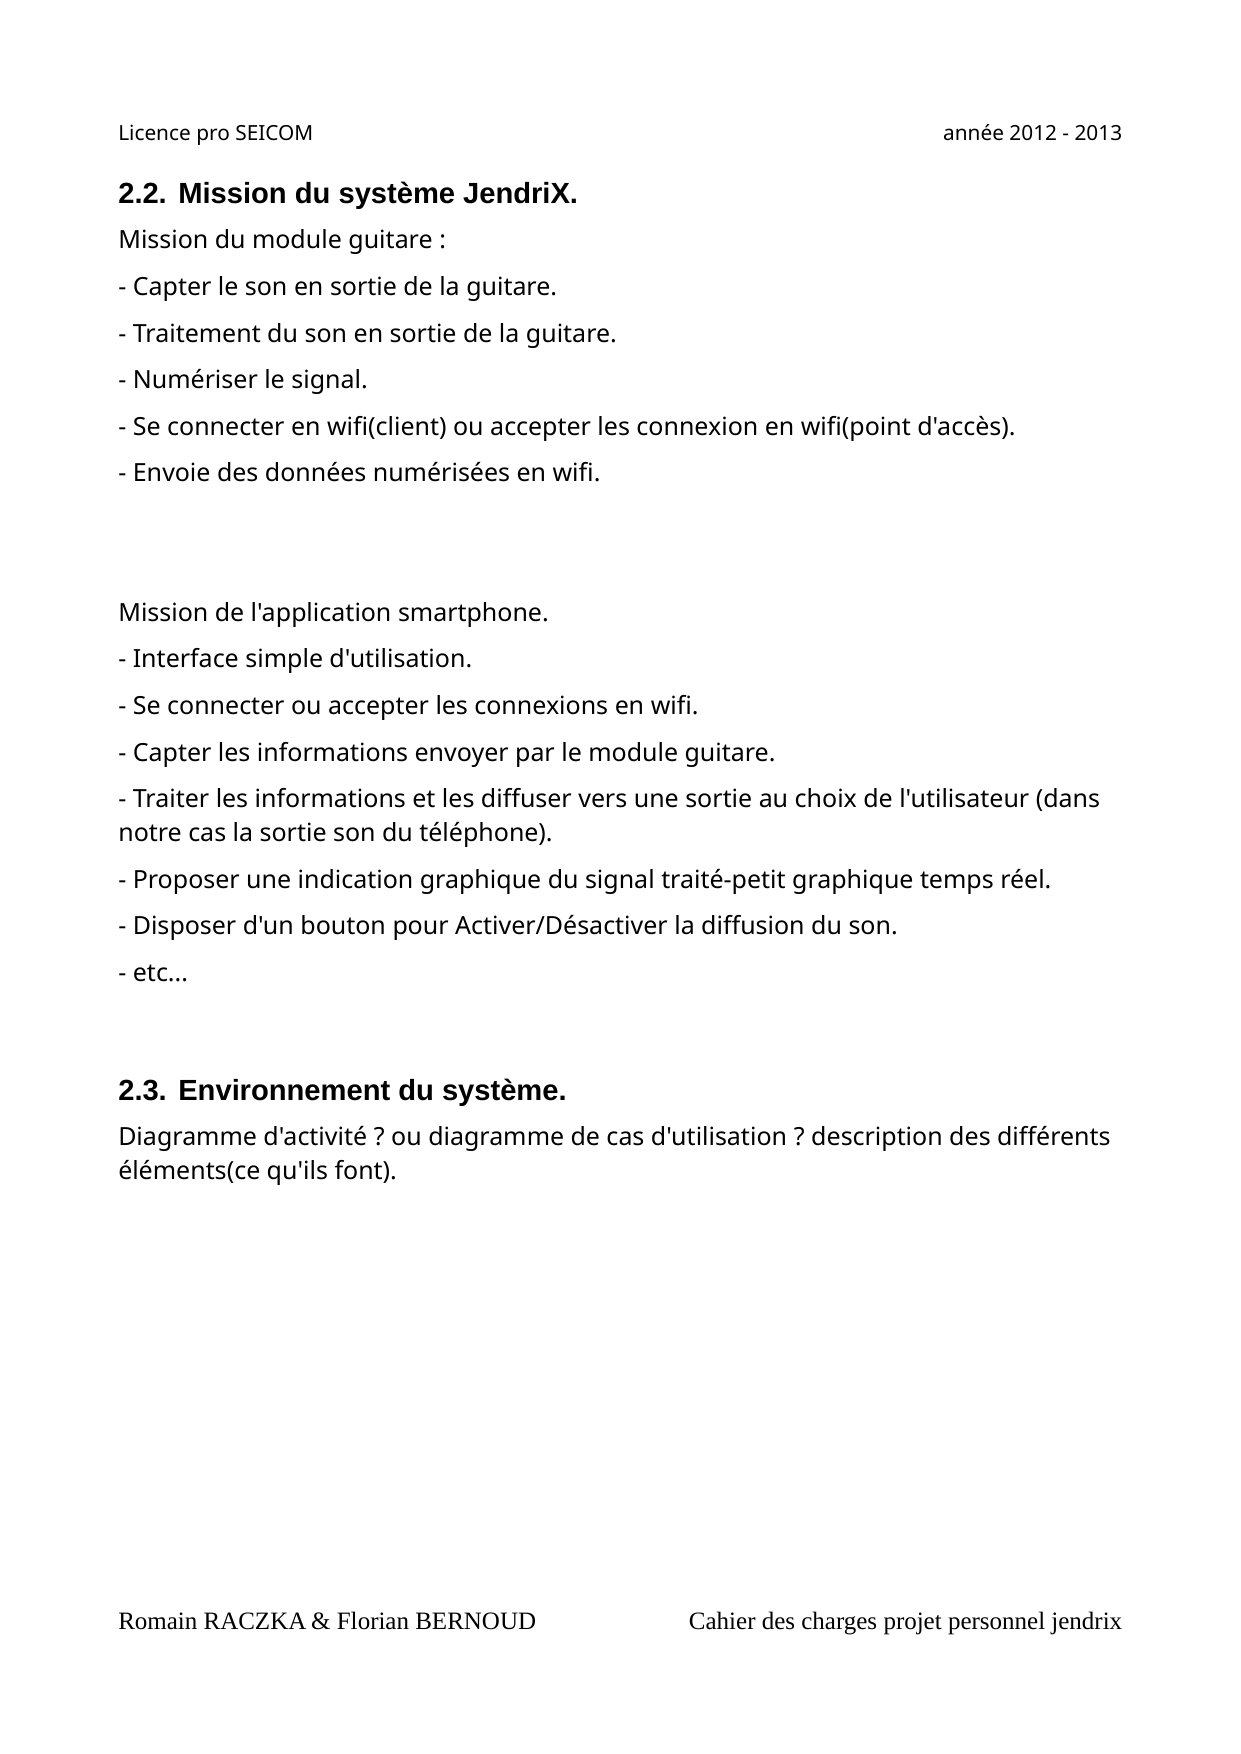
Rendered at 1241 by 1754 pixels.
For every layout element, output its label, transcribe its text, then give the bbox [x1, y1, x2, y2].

text Diagramme d'activité ? ou diagramme de cas d'utilisation ? description des différents éléments(ce qu'ils font). [118, 1119, 1122, 1187]
text - Se connecter en wifi(client) ou accepter les connexion en wifi(point d'accès). [118, 408, 1122, 442]
text - Traiter les informations et les diffuser vers une sortie au choix de l'utilisateur (dans notre cas la sortie son du téléphone). [118, 781, 1122, 849]
text - Proposer une indication graphique du signal traité-petit graphique temps réel. [118, 861, 1122, 896]
text - Capter les informations envoyer par le module guitare. [118, 734, 1122, 768]
text Mission du module guitare : [118, 222, 1122, 256]
text - Interface simple d'utilisation. [118, 641, 1122, 675]
text - Disposer d'un bouton pour Activer/Désactiver la diffusion du son. [118, 908, 1122, 942]
subtitle Environnement du système. [118, 1073, 1122, 1106]
subtitle Mission du système JendriX. [118, 176, 1122, 209]
text - Capter le son en sortie de la guitare. [118, 269, 1122, 303]
text - Envoie des données numérisées en wifi. [118, 455, 1122, 489]
text Mission de l'application smartphone. [118, 594, 1122, 629]
text - Numériser le signal. [118, 362, 1122, 396]
text - Se connecter ou accepter les connexions en wifi. [118, 688, 1122, 722]
text - etc... [118, 954, 1122, 989]
text - Traitement du son en sortie de la guitare. [118, 315, 1122, 349]
